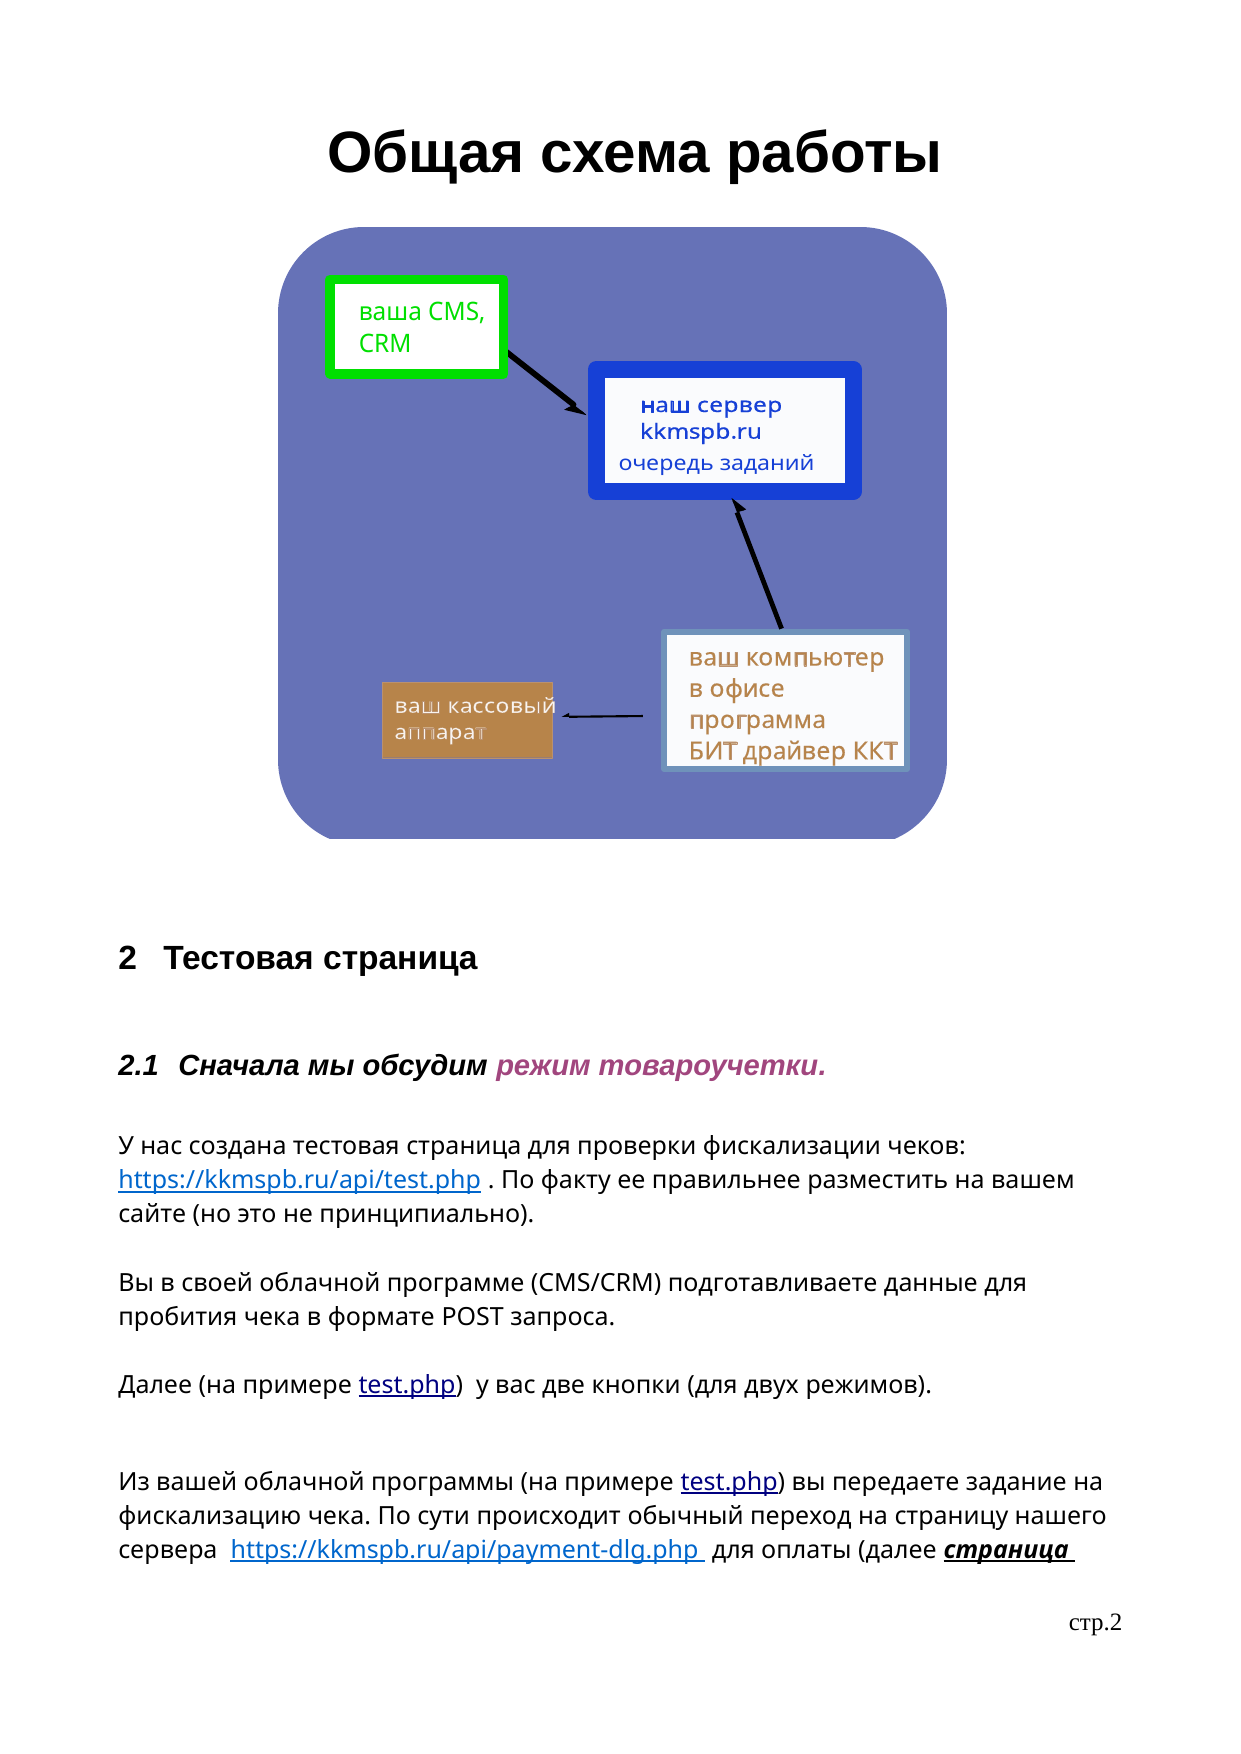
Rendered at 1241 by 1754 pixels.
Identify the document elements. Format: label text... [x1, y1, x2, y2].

text Далее (на примере test.php) у вас две кнопки (для двух режимов). [118, 1366, 1122, 1401]
title Общая схема работы [118, 118, 1122, 185]
text Из вашей облачной программы (на примере test.php) вы передаете задание на фискализацию чека. По сути происходит обычный переход на страницу нашего сервера https://kkmspb.ru/api/payment-dlg.php для оплаты (далее страница [118, 1463, 1122, 1566]
text https://kkmspb.ru/api/test.php . По факту ее правильнее разместить на вашем сайте (но это не принципиально). [118, 1162, 1122, 1230]
text У нас создана тестовая страница для проверки фискализации чеков: [118, 1128, 1122, 1162]
subtitle Сначала мы обсудим режим товароучетки. [118, 1048, 1122, 1081]
text Вы в своей облачной программе (CMS/CRM) подготавливаете данные для пробития чека в формате POST запроса. [118, 1264, 1122, 1332]
subtitle Тестовая страница [118, 938, 1122, 976]
